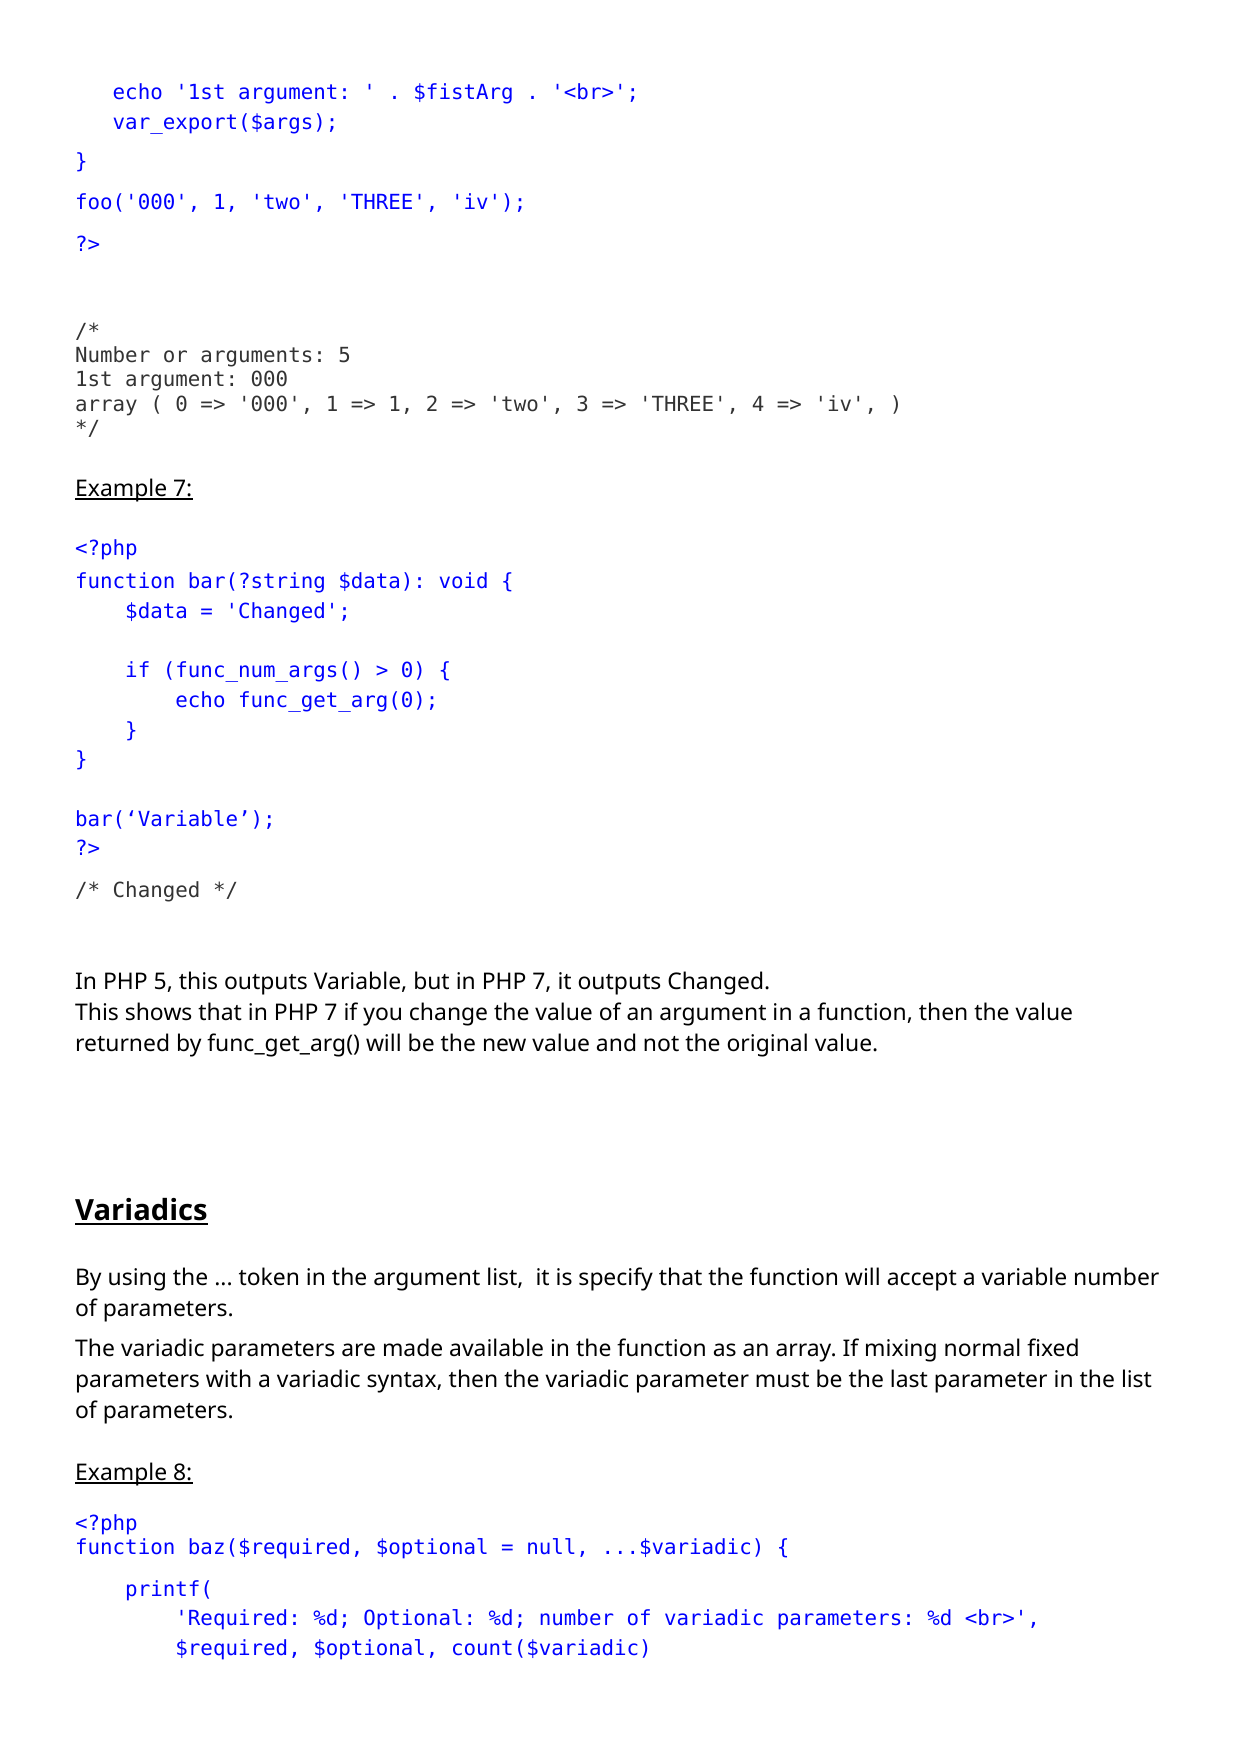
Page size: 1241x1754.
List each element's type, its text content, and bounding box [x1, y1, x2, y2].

text var_export($args); [75, 105, 1166, 134]
text The variadic parameters are made available in the function as an array. If mixing normal fixed parameters with a variadic syntax, then the variadic parameter must be the last parameter in the list of parameters. [75, 1332, 1166, 1426]
text } [75, 742, 1166, 772]
text } [75, 712, 1166, 742]
text function bar(?string $data): void { [75, 569, 1166, 593]
text echo func_get_arg(0); [75, 682, 1166, 712]
text By using the ... token in the argument list, it is specify that the function will accept a variable number of parameters. [75, 1260, 1166, 1323]
text /* Changed */ [75, 873, 1166, 902]
text 'Required: %d; Optional: %d; number of variadic parameters: %d <br>', [75, 1601, 1166, 1631]
text foo('000', 1, 'two', 'THREE', 'iv'); [75, 185, 1166, 215]
text ?> [75, 227, 1166, 256]
text In PHP 5, this outputs Variable, but in PHP 7, it outputs Changed. [75, 965, 1166, 996]
text $data = 'Changed'; [75, 593, 1166, 623]
text /* [75, 319, 1166, 343]
text Variadics [75, 1189, 1166, 1229]
text <?php [75, 536, 1166, 560]
text } [75, 143, 1166, 173]
text */ [75, 416, 1166, 440]
text <?php [75, 1511, 1166, 1535]
text function baz($required, $optional = null, ...$variadic) { [75, 1535, 1166, 1559]
text Example 7: [75, 471, 1166, 503]
text echo '1st argument: ' . $fistArg . '<br>'; [75, 75, 1166, 105]
text bar(‘Variable’); [75, 801, 1166, 831]
text if (func_num_args() > 0) { [75, 653, 1166, 682]
text This shows that in PHP 7 if you change the value of an argument in a function, then the value returned by func_get_arg() will be the new value and not the original value. [75, 996, 1166, 1058]
text ?> [75, 831, 1166, 861]
text Number or arguments: 5 1st argument: 000 array ( 0 => '000', 1 => 1, 2 => 'two', 3 => 'THREE', 4 => 'iv', ) [75, 343, 1166, 416]
text printf( [75, 1571, 1166, 1601]
text $required, $optional, count($variadic) [75, 1631, 1166, 1660]
text Example 8: [75, 1456, 1166, 1487]
